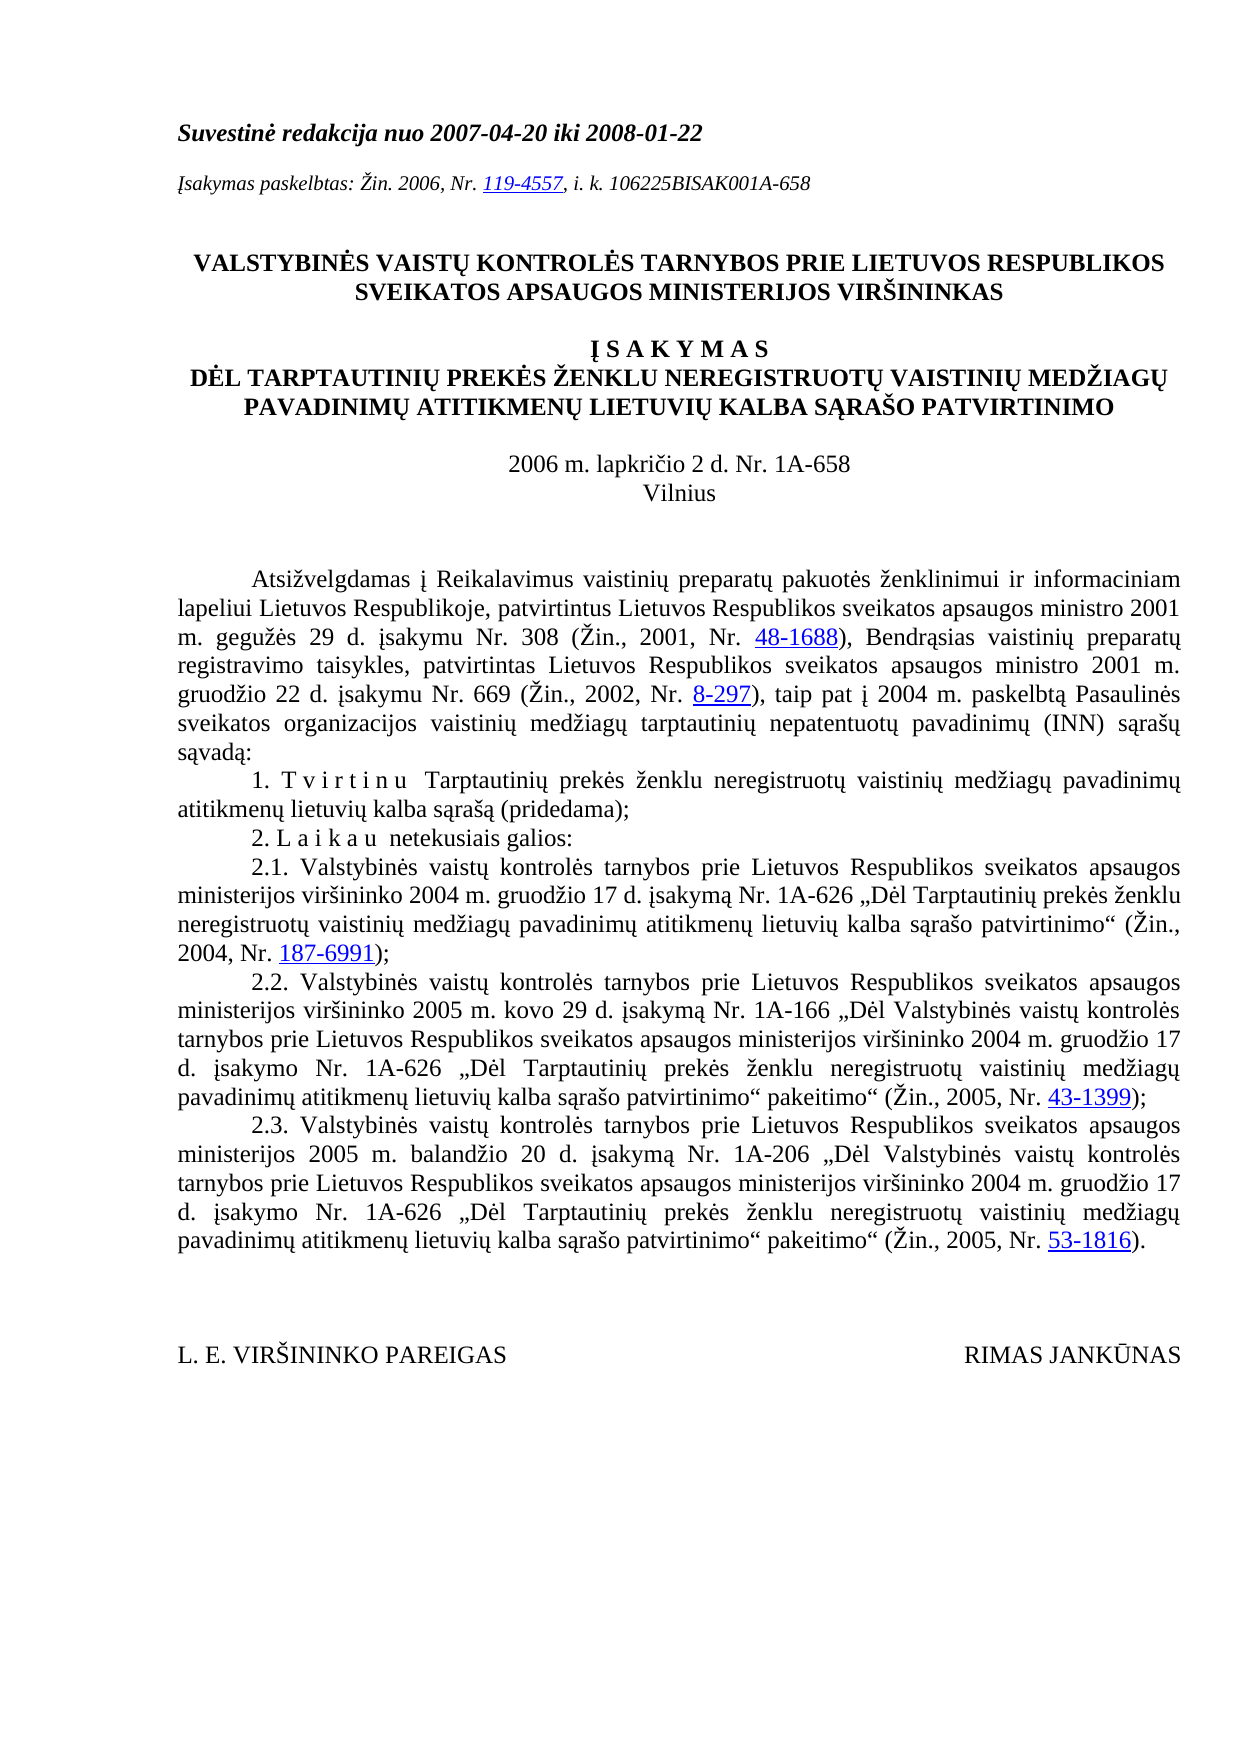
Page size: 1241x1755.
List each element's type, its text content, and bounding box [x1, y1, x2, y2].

text Suvestinė redakcija nuo 2007-04-20 iki 2008-01-22 [177, 118, 1181, 147]
text Vilnius [177, 478, 1181, 507]
text 2006 m. lapkričio 2 d. Nr. 1A-658 [177, 449, 1181, 478]
text Atsižvelgdamas į Reikalavimus vaistinių preparatų pakuotės ženklinimui ir informaciniam lapeliui Lietuvos Respublikoje, patvirtintus Lietuvos Respublikos sveikatos apsaugos ministro 2001 m. gegužės 29 d. įsakymu Nr. 308 (Žin., 2001, Nr. 48-1688), Bendrąsias vaistinių preparatų registravimo taisykles, patvirtintas Lietuvos Respublikos sveikatos apsaugos ministro 2001 m. gruodžio 22 d. įsakymu Nr. 669 (Žin., 2002, Nr. 8-297), taip pat į 2004 m. paskelbtą Pasaulinės sveikatos organizacijos vaistinių medžiagų tarptautinių nepatentuotų pavadinimų (INN) sąrašų sąvadą: [177, 564, 1181, 765]
text Į S A K Y M A S [177, 334, 1181, 363]
text Įsakymas paskelbtas: Žin. 2006, Nr. 119-4557, i. k. 106225BISAK001A-658 [177, 171, 1181, 195]
text 2.2. Valstybinės vaistų kontrolės tarnybos prie Lietuvos Respublikos sveikatos apsaugos ministerijos viršininko 2005 m. kovo 29 d. įsakymą Nr. 1A-166 „Dėl Valstybinės vaistų kontrolės tarnybos prie Lietuvos Respublikos sveikatos apsaugos ministerijos viršininko 2004 m. gruodžio 17 d. įsakymo Nr. 1A-626 „Dėl Tarptautinių prekės ženklu neregistruotų vaistinių medžiagų pavadinimų atitikmenų lietuvių kalba sąrašo patvirtinimo“ pakeitimo“ (Žin., 2005, Nr. 43-1399); [177, 967, 1181, 1110]
text 2. Laikau netekusiais galios: [177, 823, 1181, 852]
text L. E. VIRŠININKO PAREIGAS RIMAS JANKŪNAS [177, 1340, 1181, 1369]
text DĖL TARPTAUTINIŲ PREKĖS ŽENKLU NEREGISTRUOTŲ VAISTINIŲ MEDŽIAGŲ PAVADINIMŲ ATITIKMENŲ LIETUVIŲ KALBA SĄRAŠO PATVIRTINIMO [177, 363, 1181, 420]
text 2.3. Valstybinės vaistų kontrolės tarnybos prie Lietuvos Respublikos sveikatos apsaugos ministerijos 2005 m. balandžio 20 d. įsakymą Nr. 1A-206 „Dėl Valstybinės vaistų kontrolės tarnybos prie Lietuvos Respublikos sveikatos apsaugos ministerijos viršininko 2004 m. gruodžio 17 d. įsakymo Nr. 1A-626 „Dėl Tarptautinių prekės ženklu neregistruotų vaistinių medžiagų pavadinimų atitikmenų lietuvių kalba sąrašo patvirtinimo“ pakeitimo“ (Žin., 2005, Nr. 53-1816). [177, 1110, 1181, 1254]
text 2.1. Valstybinės vaistų kontrolės tarnybos prie Lietuvos Respublikos sveikatos apsaugos ministerijos viršininko 2004 m. gruodžio 17 d. įsakymą Nr. 1A-626 „Dėl Tarptautinių prekės ženklu neregistruotų vaistinių medžiagų pavadinimų atitikmenų lietuvių kalba sąrašo patvirtinimo“ (Žin., 2004, Nr. 187-6991); [177, 852, 1181, 967]
text VALSTYBINĖS VAISTŲ KONTROLĖS TARNYBOS PRIE LIETUVOS RESPUBLIKOS SVEIKATOS APSAUGOS MINISTERIJOS VIRŠININKAS [177, 248, 1181, 305]
text 1. Tvirtinu Tarptautinių prekės ženklu neregistruotų vaistinių medžiagų pavadinimų atitikmenų lietuvių kalba sąrašą (pridedama); [177, 765, 1181, 823]
